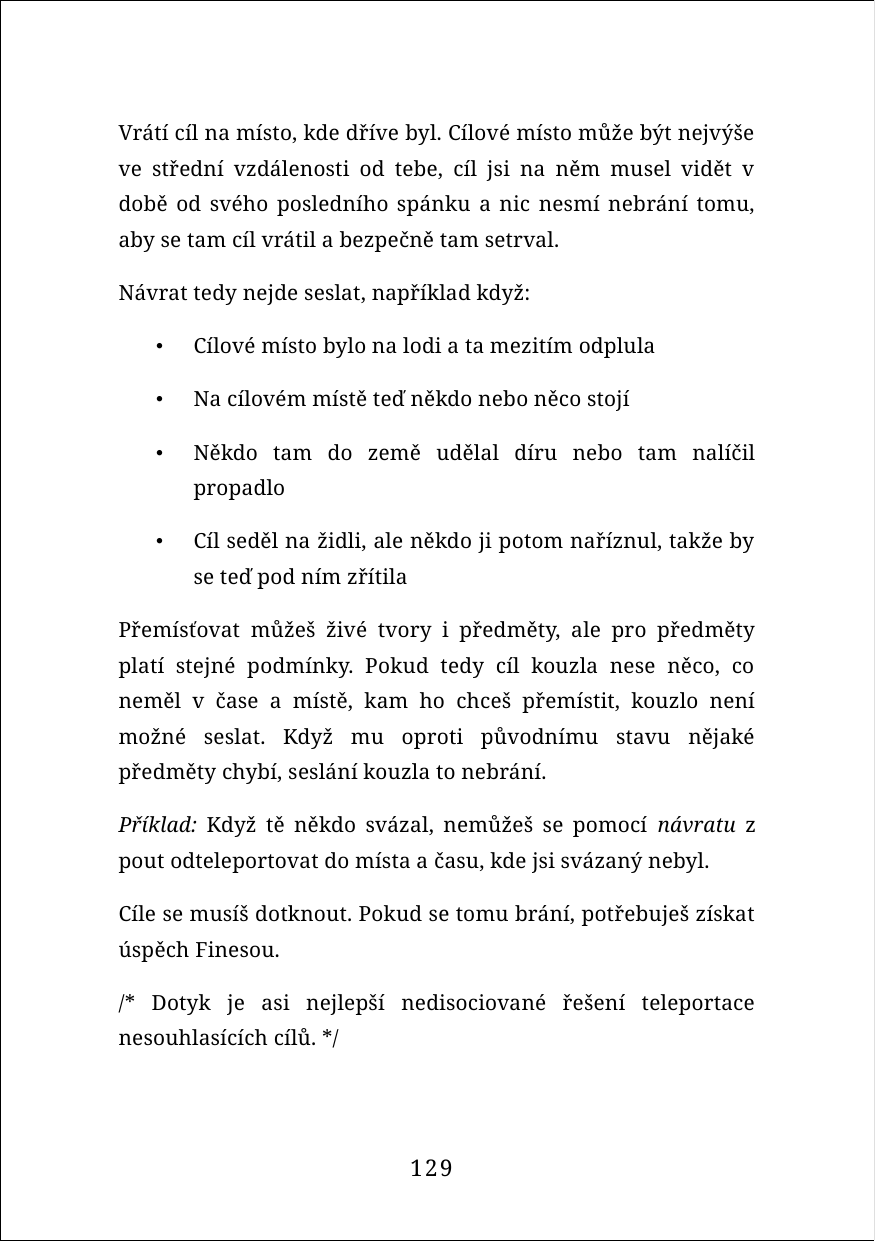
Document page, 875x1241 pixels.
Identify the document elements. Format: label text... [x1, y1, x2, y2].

list Někdo tam do země udělal díru nebo tam nalíčil propadlo [156, 438, 756, 502]
text Vrátí cíl na místo, kde dříve byl. Cílové místo může být nejvýše ve střední vzdálenosti od tebe, cíl jsi na něm musel vidět v době od svého posledního spánku a nic nesmí nebrání tomu, aby se tam cíl vrátil a bezpečně tam setrval. [118, 118, 756, 253]
list Cílové místo bylo na lodi a ta mezitím odplula [156, 331, 756, 360]
text Návrat tedy nejde seslat, například když: [118, 278, 756, 306]
text /* Dotyk je asi nejlepší nedisociované řešení teleportace nesouhlasících cílů. */ [118, 988, 756, 1052]
text Přemísťovat můžeš živé tvory i předměty, ale pro předměty platí stejné podmínky. Pokud tedy cíl kouzla nese něco, co neměl v čase a místě, kam ho chceš přemístit, kouzlo není možné seslat. Když mu oproti původnímu stavu nějaké předměty chybí, seslání kouzla to nebrání. [118, 615, 756, 786]
list Cíl seděl na židli, ale někdo ji potom naříznul, takže by se teď pod ním zřítila [156, 526, 756, 590]
text Příklad: Když tě někdo svázal, nemůžeš se pomocí návratu z pout odteleportovat do místa a času, kde jsi svázaný nebyl. [118, 811, 756, 874]
text Cíle se musíš dotknout. Pokud se tomu brání, potřebuješ získat úspěch Finesou. [118, 899, 756, 963]
list Na cílovém místě teď někdo nebo něco stojí [156, 384, 756, 413]
